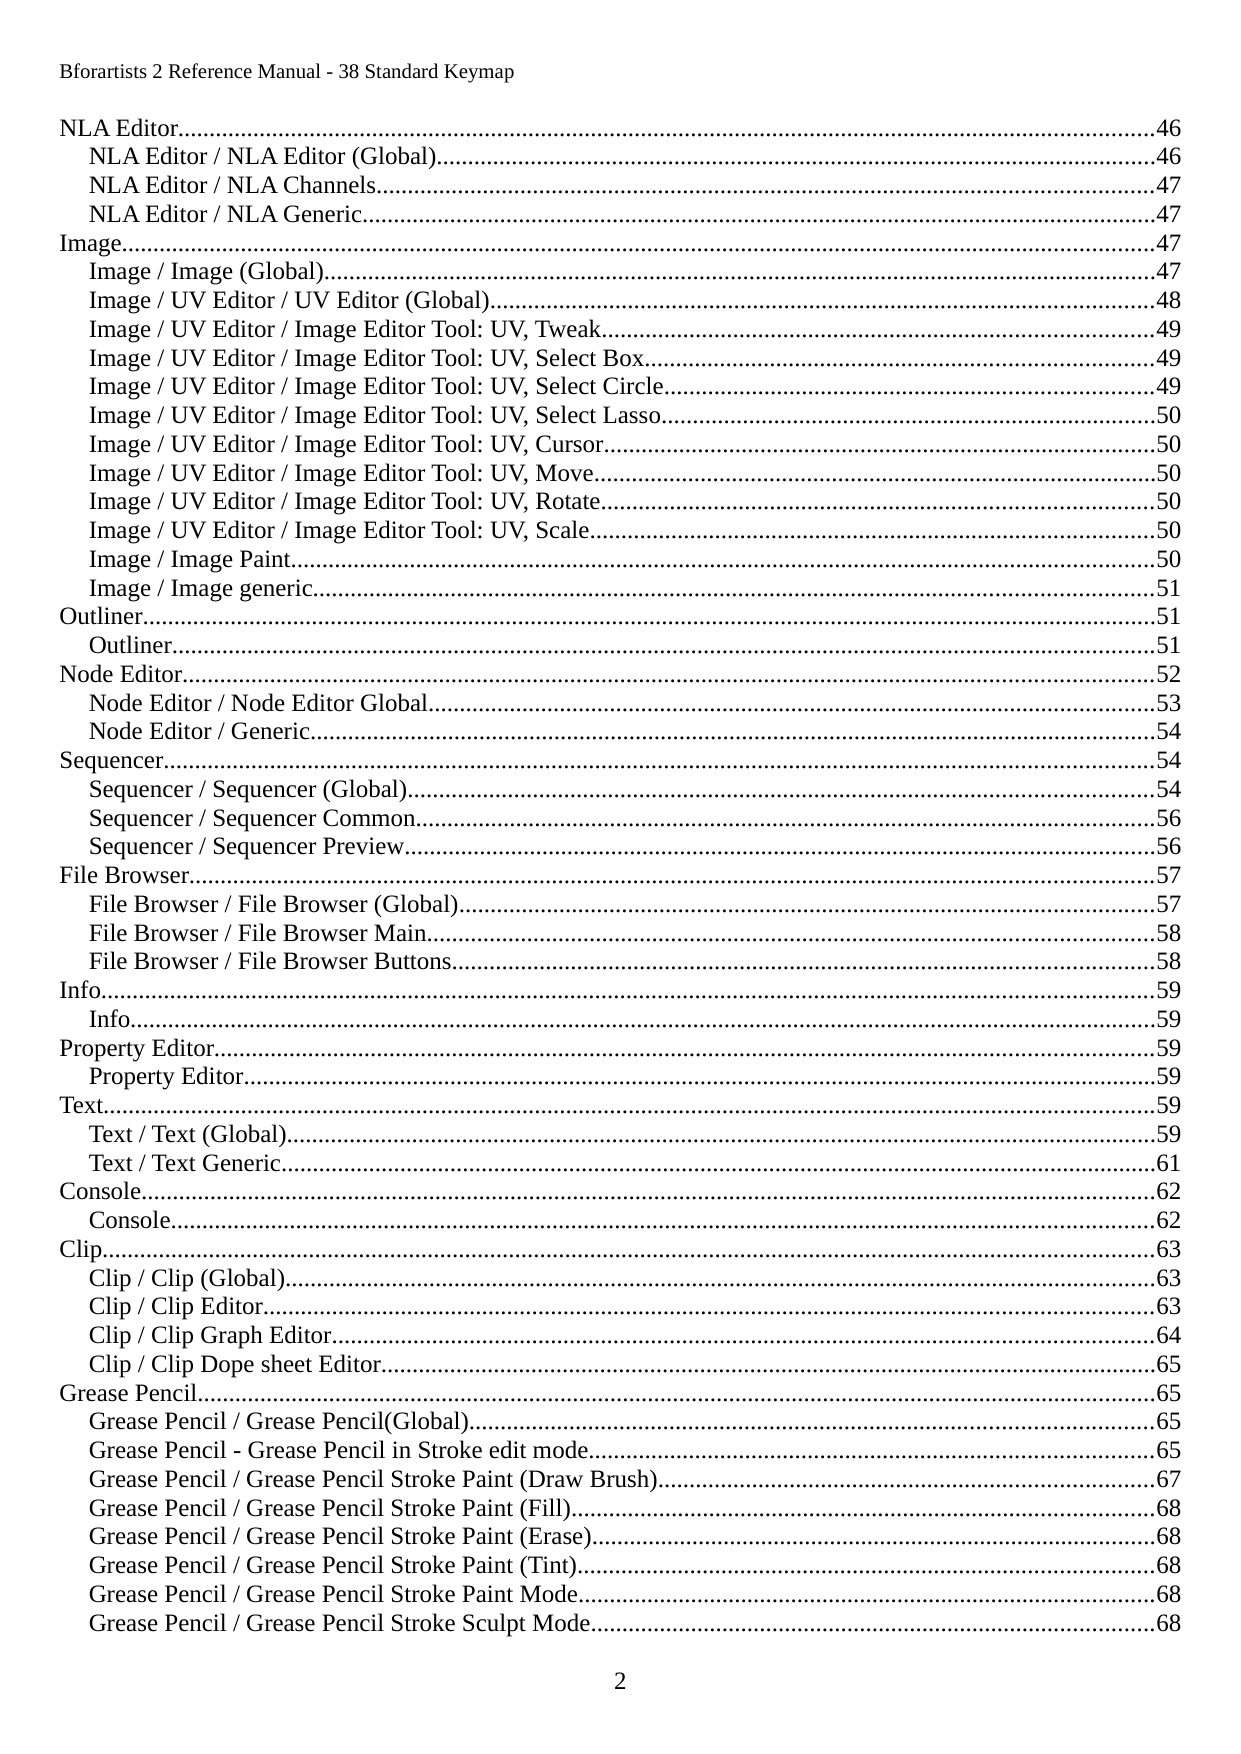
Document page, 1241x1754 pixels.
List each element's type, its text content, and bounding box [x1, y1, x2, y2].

text Node Editor / Generic 54 [88, 716, 1181, 745]
text File Browser / File Browser (Global) 57 [88, 889, 1181, 918]
text Image / UV Editor / Image Editor Tool: UV, Tweak 49 [88, 314, 1181, 343]
text Node Editor / Node Editor Global 53 [88, 688, 1181, 716]
text Console 62 [88, 1205, 1181, 1234]
text Image / Image (Global) 47 [88, 256, 1181, 285]
text Image / UV Editor / Image Editor Tool: UV, Scale 50 [88, 515, 1181, 544]
text NLA Editor 46 [59, 113, 1181, 141]
text Clip / Clip (Global) 63 [88, 1263, 1181, 1291]
text Grease Pencil / Grease Pencil Stroke Paint (Draw Brush) 67 [88, 1464, 1181, 1493]
text NLA Editor / NLA Channels 47 [88, 170, 1181, 199]
text Node Editor 52 [59, 659, 1181, 688]
text Outliner 51 [88, 630, 1181, 659]
text Grease Pencil / Grease Pencil Stroke Paint Mode 68 [88, 1579, 1181, 1608]
text Info 59 [88, 1004, 1181, 1033]
text Image / Image Paint 50 [88, 544, 1181, 573]
text Grease Pencil / Grease Pencil Stroke Sculpt Mode 68 [88, 1608, 1181, 1636]
text Text / Text Generic 61 [88, 1148, 1181, 1176]
text Grease Pencil - Grease Pencil in Stroke edit mode 65 [88, 1435, 1181, 1464]
text Grease Pencil / Grease Pencil Stroke Paint (Erase) 68 [88, 1521, 1181, 1550]
text Grease Pencil 65 [59, 1378, 1181, 1406]
text Outliner 51 [59, 601, 1181, 630]
text Sequencer 54 [59, 745, 1181, 774]
text Sequencer / Sequencer (Global) 54 [88, 774, 1181, 803]
text Image / UV Editor / Image Editor Tool: UV, Select Lasso 50 [88, 400, 1181, 429]
text File Browser 57 [59, 860, 1181, 889]
text Text 59 [59, 1090, 1181, 1119]
text Clip / Clip Dope sheet Editor 65 [88, 1349, 1181, 1378]
text Console 62 [59, 1176, 1181, 1205]
text Image / Image generic 51 [88, 573, 1181, 601]
text Clip / Clip Editor 63 [88, 1291, 1181, 1320]
text File Browser / File Browser Buttons 58 [88, 946, 1181, 975]
text NLA Editor / NLA Generic 47 [88, 199, 1181, 228]
text Grease Pencil / Grease Pencil(Global) 65 [88, 1406, 1181, 1435]
text NLA Editor / NLA Editor (Global) 46 [88, 141, 1181, 170]
text Image / UV Editor / Image Editor Tool: UV, Select Circle 49 [88, 371, 1181, 400]
text Image 47 [59, 228, 1181, 256]
text File Browser / File Browser Main 58 [88, 918, 1181, 946]
text Sequencer / Sequencer Preview 56 [88, 831, 1181, 860]
text Image / UV Editor / Image Editor Tool: UV, Select Box 49 [88, 343, 1181, 371]
text Info 59 [59, 975, 1181, 1004]
text Image / UV Editor / UV Editor (Global) 48 [88, 285, 1181, 314]
text Grease Pencil / Grease Pencil Stroke Paint (Fill) 68 [88, 1493, 1181, 1521]
text Image / UV Editor / Image Editor Tool: UV, Move 50 [88, 458, 1181, 486]
text Image / UV Editor / Image Editor Tool: UV, Cursor 50 [88, 429, 1181, 458]
text Text / Text (Global) 59 [88, 1119, 1181, 1148]
text Sequencer / Sequencer Common 56 [88, 803, 1181, 831]
text Clip 63 [59, 1234, 1181, 1263]
text Clip / Clip Graph Editor 64 [88, 1320, 1181, 1349]
text Grease Pencil / Grease Pencil Stroke Paint (Tint) 68 [88, 1550, 1181, 1579]
text Image / UV Editor / Image Editor Tool: UV, Rotate 50 [88, 486, 1181, 515]
text Property Editor 59 [88, 1061, 1181, 1090]
text Property Editor 59 [59, 1033, 1181, 1061]
